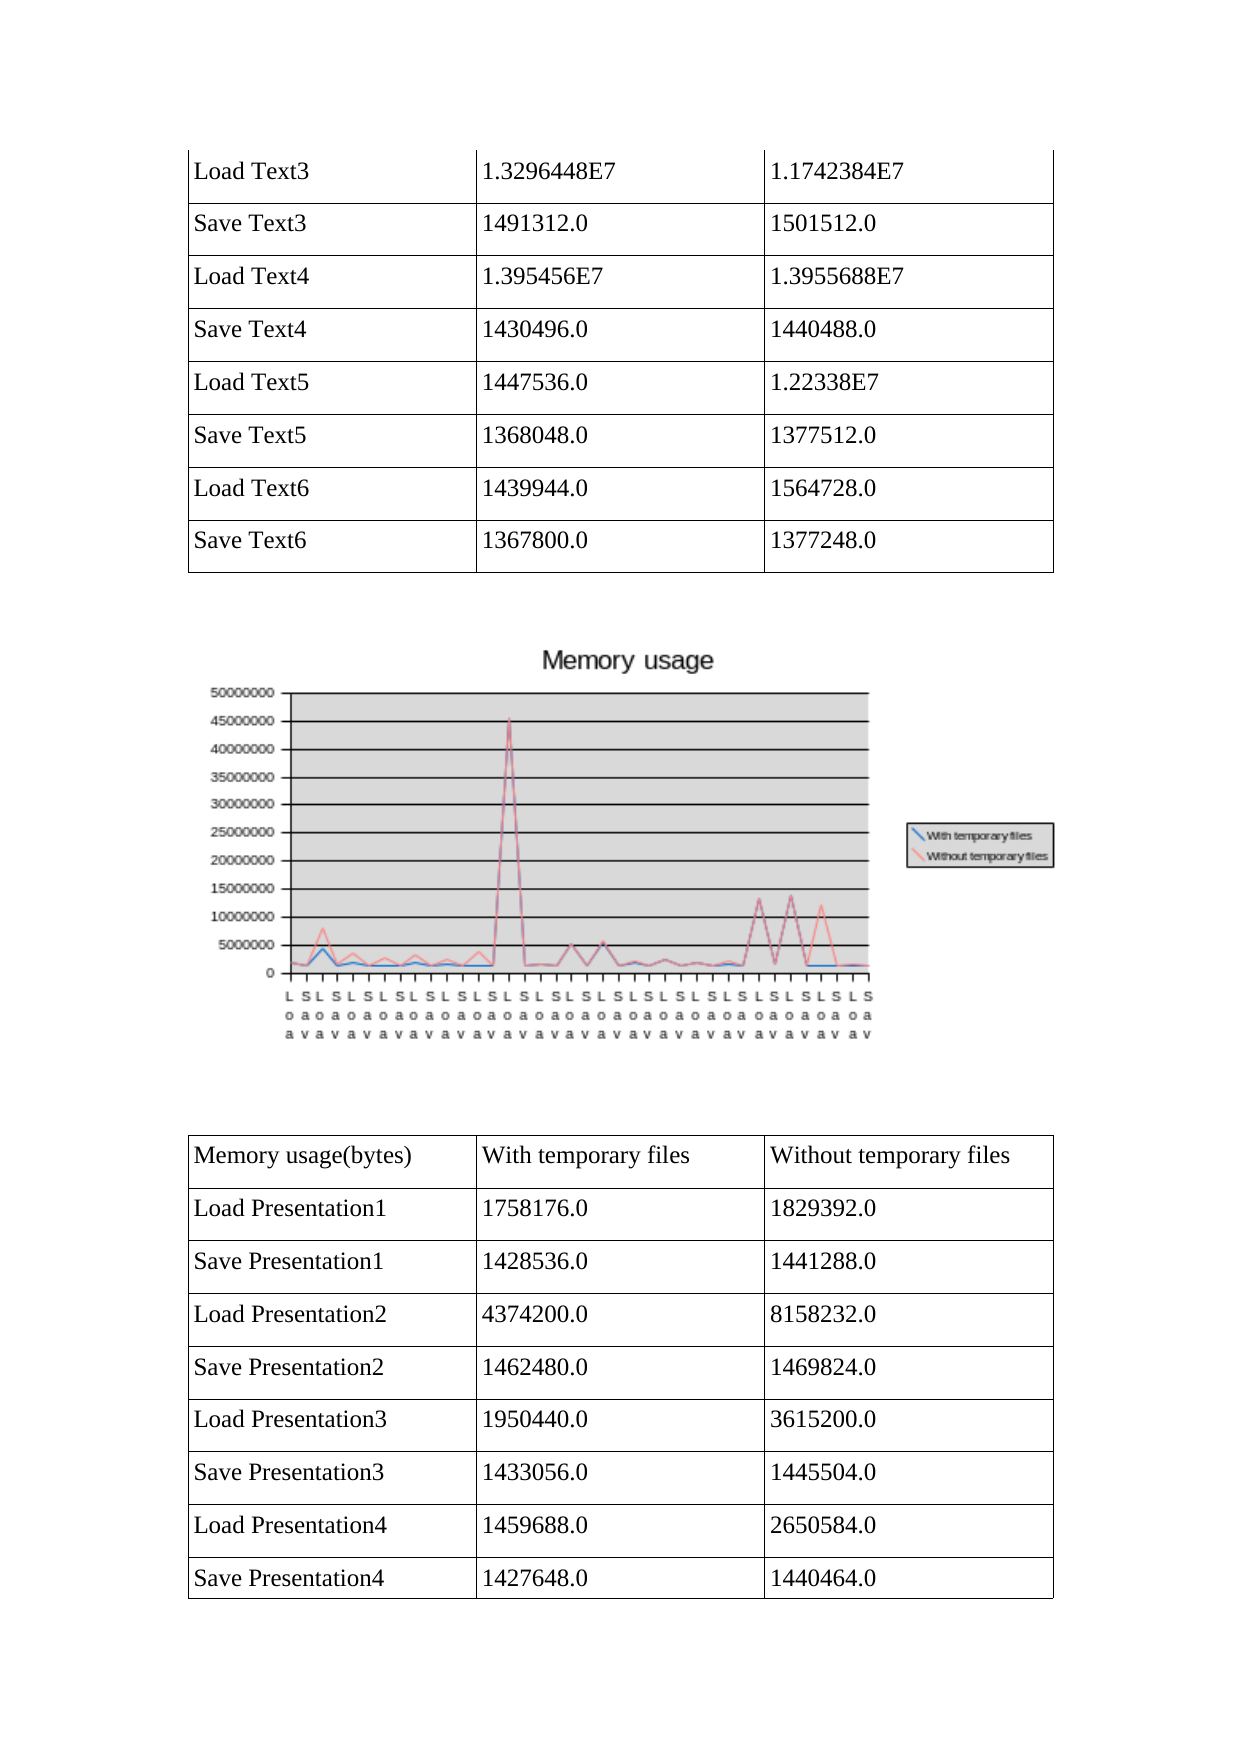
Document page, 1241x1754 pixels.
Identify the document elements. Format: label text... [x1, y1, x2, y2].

table_cell 1439944.0 [477, 468, 764, 520]
table_cell 1440464.0 [765, 1558, 1053, 1598]
table_cell 4374200.0 [477, 1294, 764, 1346]
table_cell 1427648.0 [477, 1558, 764, 1598]
table_cell 1.3296448E7 [477, 150, 764, 203]
table_header Memory usage(bytes) [189, 1136, 476, 1188]
table_cell 1377248.0 [765, 521, 1053, 572]
table_cell Save Text6 [189, 521, 476, 572]
table_cell 1440488.0 [765, 309, 1053, 361]
table_cell 3615200.0 [765, 1400, 1053, 1451]
table_cell 1428536.0 [477, 1241, 764, 1293]
table_cell Save Text3 [189, 204, 476, 255]
table_cell Load Text3 [189, 150, 476, 203]
table_cell 1430496.0 [477, 309, 764, 361]
table_cell Load Text4 [189, 256, 476, 308]
table_cell 1441288.0 [765, 1241, 1053, 1293]
table_cell Save Presentation4 [189, 1558, 476, 1598]
table_cell 1758176.0 [477, 1189, 764, 1240]
table_cell Save Presentation2 [189, 1347, 476, 1399]
table_cell 1462480.0 [477, 1347, 764, 1399]
table_cell 1368048.0 [477, 415, 764, 467]
table_cell 1459688.0 [477, 1505, 764, 1557]
table_cell 1447536.0 [477, 362, 764, 414]
table_cell 1.395456E7 [477, 256, 764, 308]
table_cell Load Text5 [189, 362, 476, 414]
table_cell 1564728.0 [765, 468, 1053, 520]
table_cell Save Text5 [189, 415, 476, 467]
table_cell Load Presentation4 [189, 1505, 476, 1557]
table_cell Load Presentation2 [189, 1294, 476, 1346]
table_cell 1433056.0 [477, 1452, 764, 1504]
table_cell Load Text6 [189, 468, 476, 520]
table_cell 1829392.0 [765, 1189, 1053, 1240]
table_cell Load Presentation3 [189, 1400, 476, 1451]
table_cell 1491312.0 [477, 204, 764, 255]
table_cell 1469824.0 [765, 1347, 1053, 1399]
table_cell 1367800.0 [477, 521, 764, 572]
table_cell 1501512.0 [765, 204, 1053, 255]
table_cell 8158232.0 [765, 1294, 1053, 1346]
table_cell Save Text4 [189, 309, 476, 361]
table_header Without temporary files [765, 1136, 1053, 1188]
table_cell 1.1742384E7 [765, 150, 1053, 203]
table_cell 1445504.0 [765, 1452, 1053, 1504]
table_cell 1.3955688E7 [765, 256, 1053, 308]
table_cell Save Presentation3 [189, 1452, 476, 1504]
table_cell 2650584.0 [765, 1505, 1053, 1557]
table_cell 1377512.0 [765, 415, 1053, 467]
table_header With temporary files [477, 1136, 764, 1188]
table_cell Load Presentation1 [189, 1189, 476, 1240]
table_cell Save Presentation1 [189, 1241, 476, 1293]
table_cell 1.22338E7 [765, 362, 1053, 414]
table_cell 1950440.0 [477, 1400, 764, 1451]
